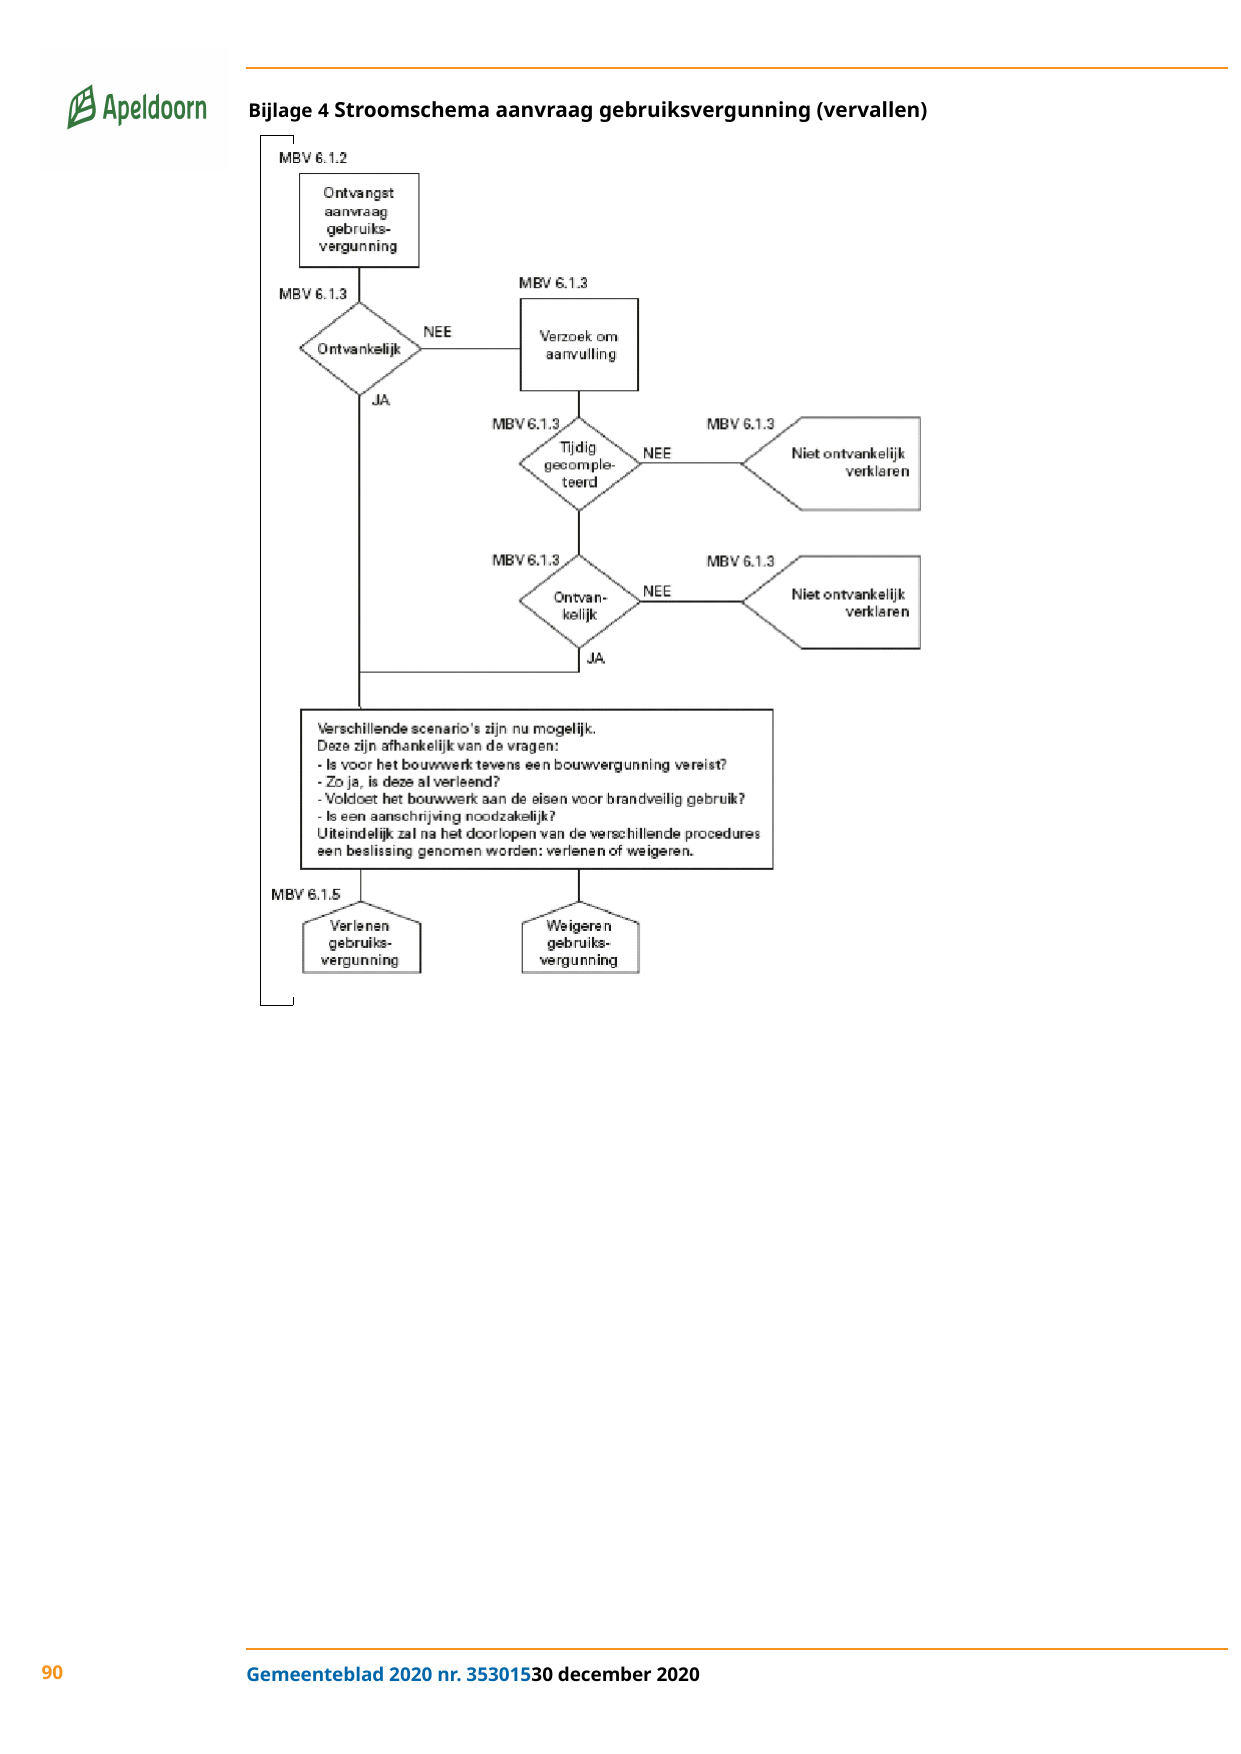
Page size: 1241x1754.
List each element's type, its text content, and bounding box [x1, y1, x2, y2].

picture [41, 47, 231, 172]
picture [268, 144, 948, 997]
text Bijlage 4 Stroomschema aanvraag gebruiksvergunning (vervallen) [248, 95, 1152, 123]
